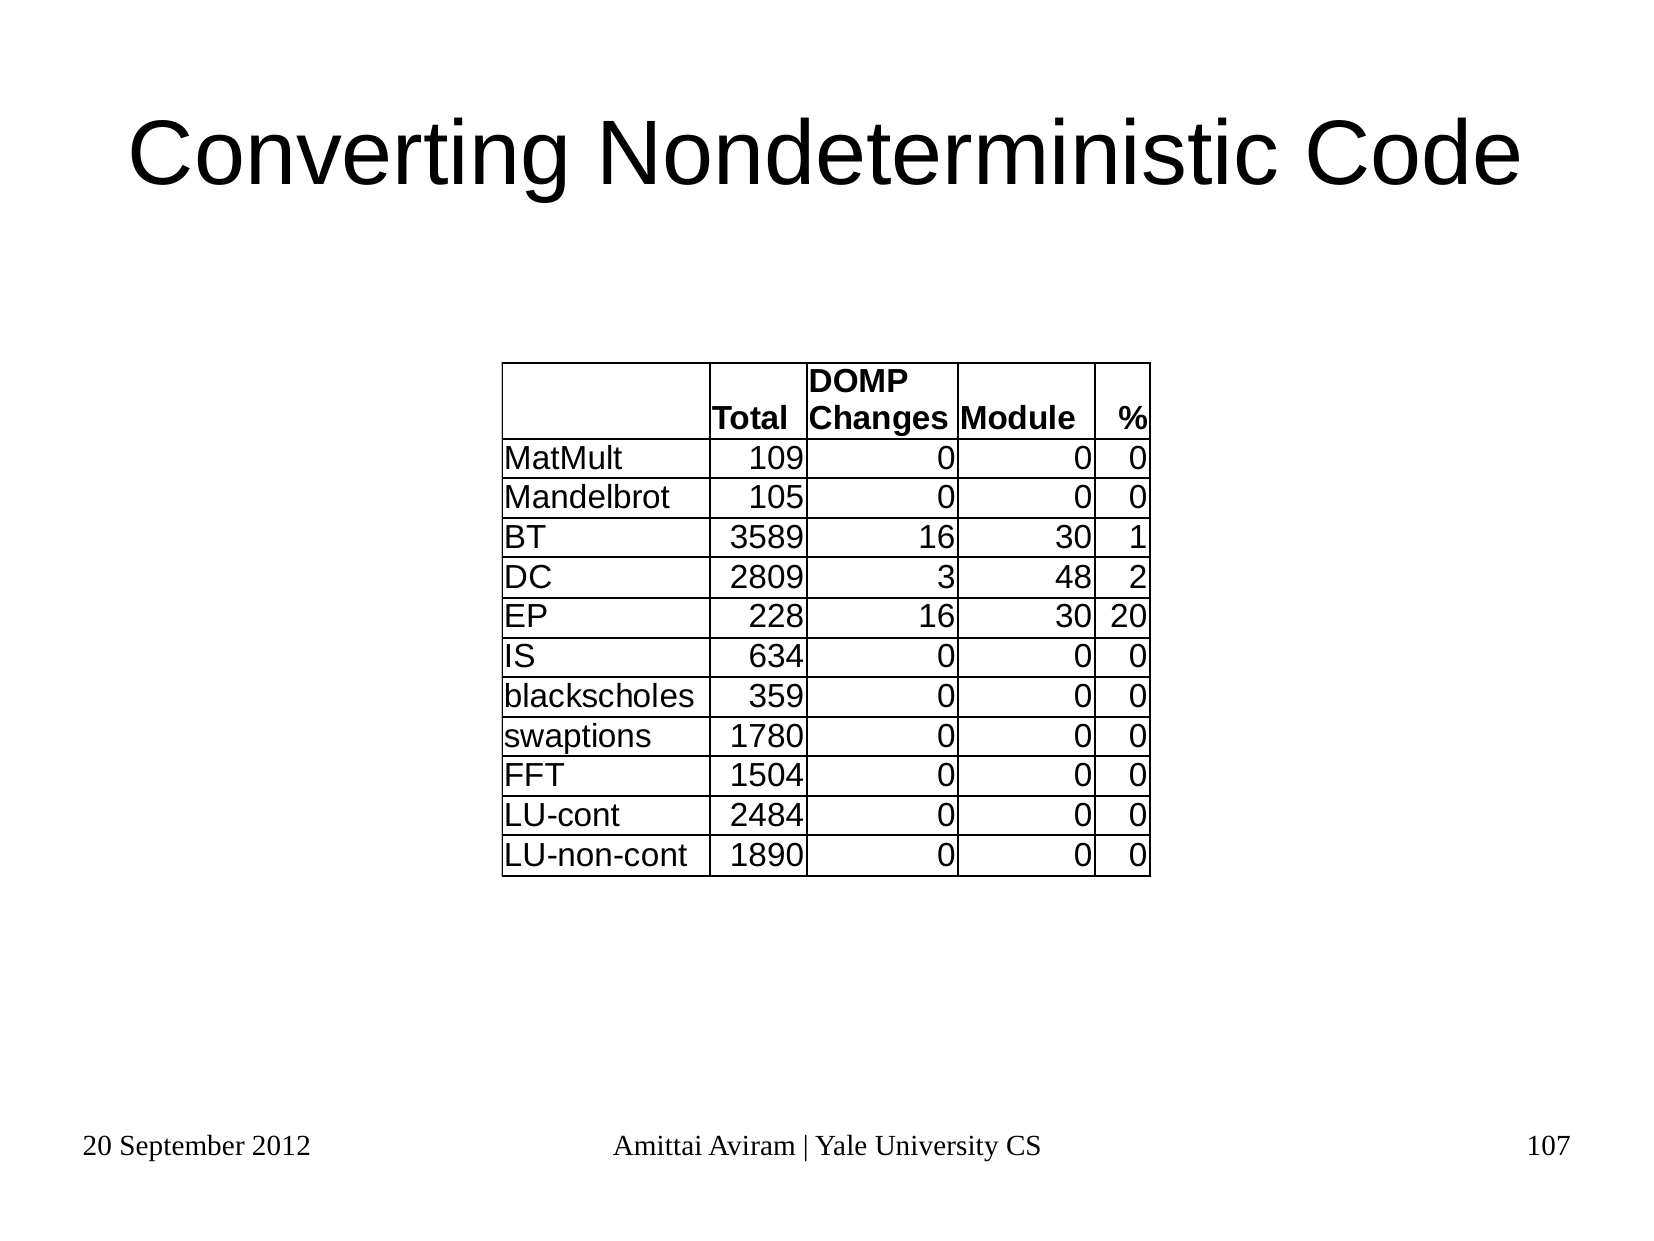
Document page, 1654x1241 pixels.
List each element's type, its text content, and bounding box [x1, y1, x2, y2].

title Converting Nondeterministic Code [82, 49, 1571, 257]
chart [501, 362, 1152, 878]
